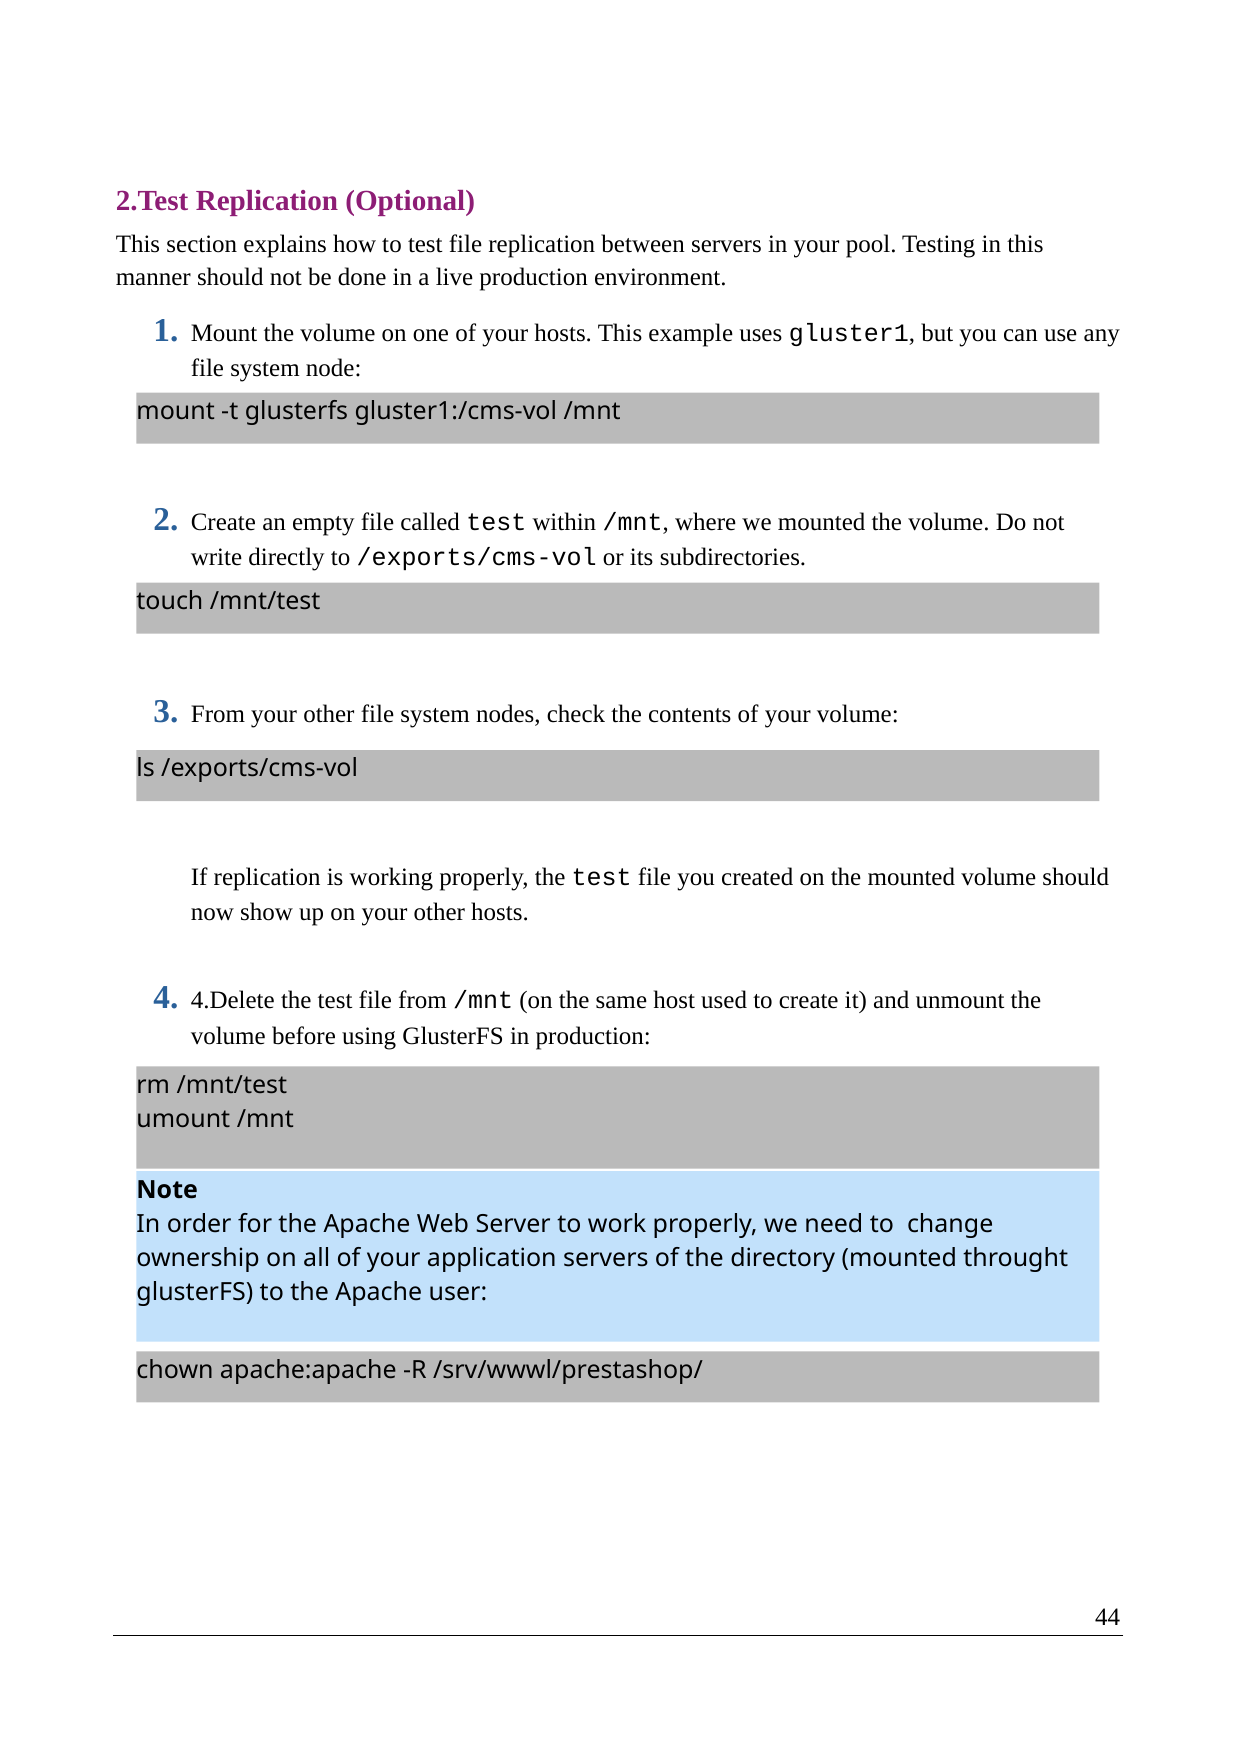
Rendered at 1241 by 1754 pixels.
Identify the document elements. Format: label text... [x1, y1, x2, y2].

list If replication is working properly, the test file you created on the mounted volume should now show up on your other hosts. [153, 862, 1120, 959]
text This section explains how to test file replication between servers in your pool. Testing in this manner should not be done in a live production environment. [116, 229, 1120, 291]
list 4.Delete the test file from /mnt (on the same host used to create it) and unmount the volume before using GlusterFS in production: [153, 978, 1120, 1082]
list Mount the volume on one of your hosts. This example uses gluster1, but you can use any file system node: [153, 310, 1120, 481]
subtitle 2.Test Replication (Optional) [116, 183, 1120, 217]
list From your other file system nodes, check the contents of your volume: [153, 691, 1120, 796]
list Create an empty file called test within /mnt, where we mounted the volume. Do not write directly to /exports/cms-vol or its subdirectories. [153, 499, 1120, 672]
